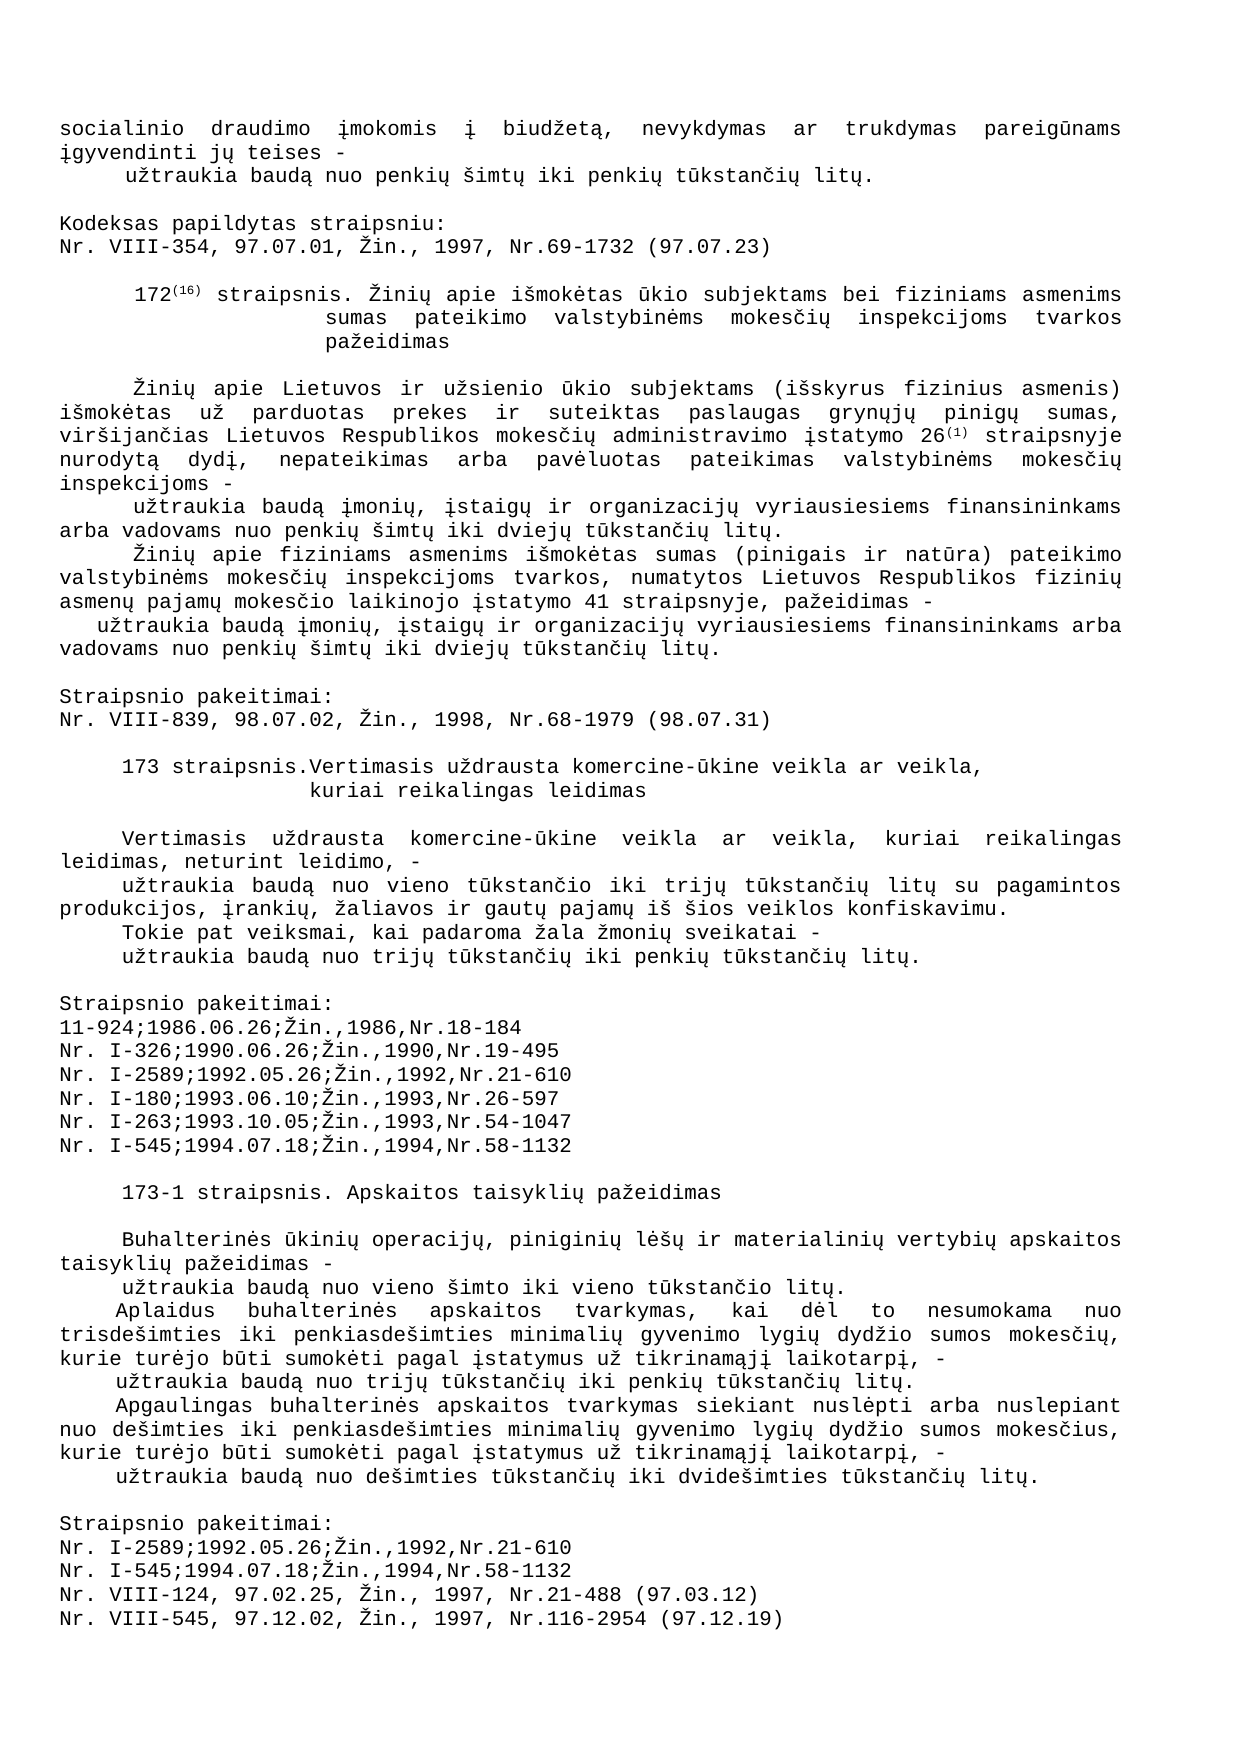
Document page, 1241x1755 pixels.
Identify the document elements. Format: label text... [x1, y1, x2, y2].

text Buhalterinės ūkinių operacijų, piniginių lėšų ir materialinių vertybių apskaitos taisyklių pažeidimas - [59, 1229, 1122, 1277]
text užtraukia baudą nuo vieno šimto iki vieno tūkstančio litų. [59, 1277, 1122, 1300]
text 11-924;1986.06.26;Žin.,1986,Nr.18-184 [59, 1017, 1122, 1040]
text Vertimasis uždrausta komercine-ūkine veikla ar veikla, kuriai reikalingas leidimas, neturint leidimo, - [59, 827, 1122, 875]
text Straipsnio pakeitimai: [59, 686, 1122, 709]
text 172(16) straipsnis. Žinių apie išmokėtas ūkio subjektams bei fiziniams asmenims sumas pateikimo valstybinėms mokesčių inspekcijoms tvarkos pažeidimas [134, 284, 1122, 354]
text užtraukia baudą nuo trijų tūkstančių iki penkių tūkstančių litų. [59, 946, 1122, 969]
text Nr. I-263;1993.10.05;Žin.,1993,Nr.54-1047 [59, 1111, 1122, 1135]
text Kodeksas papildytas straipsniu: [59, 213, 1122, 236]
text Nr. VIII-839, 98.07.02, Žin., 1998, Nr.68-1979 (98.07.31) [59, 709, 1122, 733]
text užtraukia baudą nuo dešimties tūkstančių iki dvidešimties tūkstančių litų. [59, 1466, 1122, 1489]
text Nr. I-326;1990.06.26;Žin.,1990,Nr.19-495 [59, 1040, 1122, 1064]
text Straipsnio pakeitimai: [59, 1513, 1122, 1537]
text Apgaulingas buhalterinės apskaitos tvarkymas siekiant nuslėpti arba nuslepiant nuo dešimties iki penkiasdešimties minimalių gyvenimo lygių dydžio sumos mokesčius, kurie turėjo būti sumokėti pagal įstatymus už tikrinamąjį laikotarpį, - [59, 1395, 1122, 1466]
text Nr. I-2589;1992.05.26;Žin.,1992,Nr.21-610 [59, 1537, 1122, 1561]
text Žinių apie Lietuvos ir užsienio ūkio subjektams (išskyrus fizinius asmenis) išmokėtas už parduotas prekes ir suteiktas paslaugas grynųjų pinigų sumas, viršijančias Lietuvos Respublikos mokesčių administravimo įstatymo 26(1) straipsnyje nurodytą dydį, nepateikimas arba pavėluotas pateikimas valstybinėms mokesčių inspekcijoms - [59, 378, 1122, 496]
text 173-1 straipsnis. Apskaitos taisyklių pažeidimas [59, 1182, 1122, 1206]
text socialinio draudimo įmokomis į biudžetą, nevykdymas ar trukdymas pareigūnams įgyvendinti jų teises - [59, 118, 1122, 165]
text Nr. I-545;1994.07.18;Žin.,1994,Nr.58-1132 [59, 1135, 1122, 1158]
text užtraukia baudą nuo penkių šimtų iki penkių tūkstančių litų. [59, 165, 1122, 189]
text Straipsnio pakeitimai: [59, 993, 1122, 1017]
text Nr. VIII-354, 97.07.01, Žin., 1997, Nr.69-1732 (97.07.23) [59, 236, 1122, 260]
text 173 straipsnis.Vertimasis uždrausta komercine-ūkine veikla ar veikla, [59, 757, 1122, 780]
text Žinių apie fiziniams asmenims išmokėtas sumas (pinigais ir natūra) pateikimo valstybinėms mokesčių inspekcijoms tvarkos, numatytos Lietuvos Respublikos fizinių asmenų pajamų mokesčio laikinojo įstatymo 41 straipsnyje, pažeidimas - [59, 544, 1122, 615]
text užtraukia baudą įmonių, įstaigų ir organizacijų vyriausiesiems finansininkams arba vadovams nuo penkių šimtų iki dviejų tūkstančių litų. [59, 615, 1122, 662]
text Aplaidus buhalterinės apskaitos tvarkymas, kai dėl to nesumokama nuo trisdešimties iki penkiasdešimties minimalių gyvenimo lygių dydžio sumos mokesčių, kurie turėjo būti sumokėti pagal įstatymus už tikrinamąjį laikotarpį, - [59, 1300, 1122, 1371]
text Nr. VIII-545, 97.12.02, Žin., 1997, Nr.116-2954 (97.12.19) [59, 1608, 1122, 1631]
text kuriai reikalingas leidimas [59, 780, 1122, 804]
text Nr. I-180;1993.06.10;Žin.,1993,Nr.26-597 [59, 1088, 1122, 1111]
text Tokie pat veiksmai, kai padaroma žala žmonių sveikatai - [59, 922, 1122, 946]
text užtraukia baudą įmonių, įstaigų ir organizacijų vyriausiesiems finansininkams arba vadovams nuo penkių šimtų iki dviejų tūkstančių litų. [59, 496, 1122, 544]
text Nr. I-2589;1992.05.26;Žin.,1992,Nr.21-610 [59, 1064, 1122, 1088]
text Nr. VIII-124, 97.02.25, Žin., 1997, Nr.21-488 (97.03.12) [59, 1584, 1122, 1608]
text užtraukia baudą nuo vieno tūkstančio iki trijų tūkstančių litų su pagamintos produkcijos, įrankių, žaliavos ir gautų pajamų iš šios veiklos konfiskavimu. [59, 875, 1122, 922]
text užtraukia baudą nuo trijų tūkstančių iki penkių tūkstančių litų. [59, 1371, 1122, 1395]
text Nr. I-545;1994.07.18;Žin.,1994,Nr.58-1132 [59, 1561, 1122, 1584]
